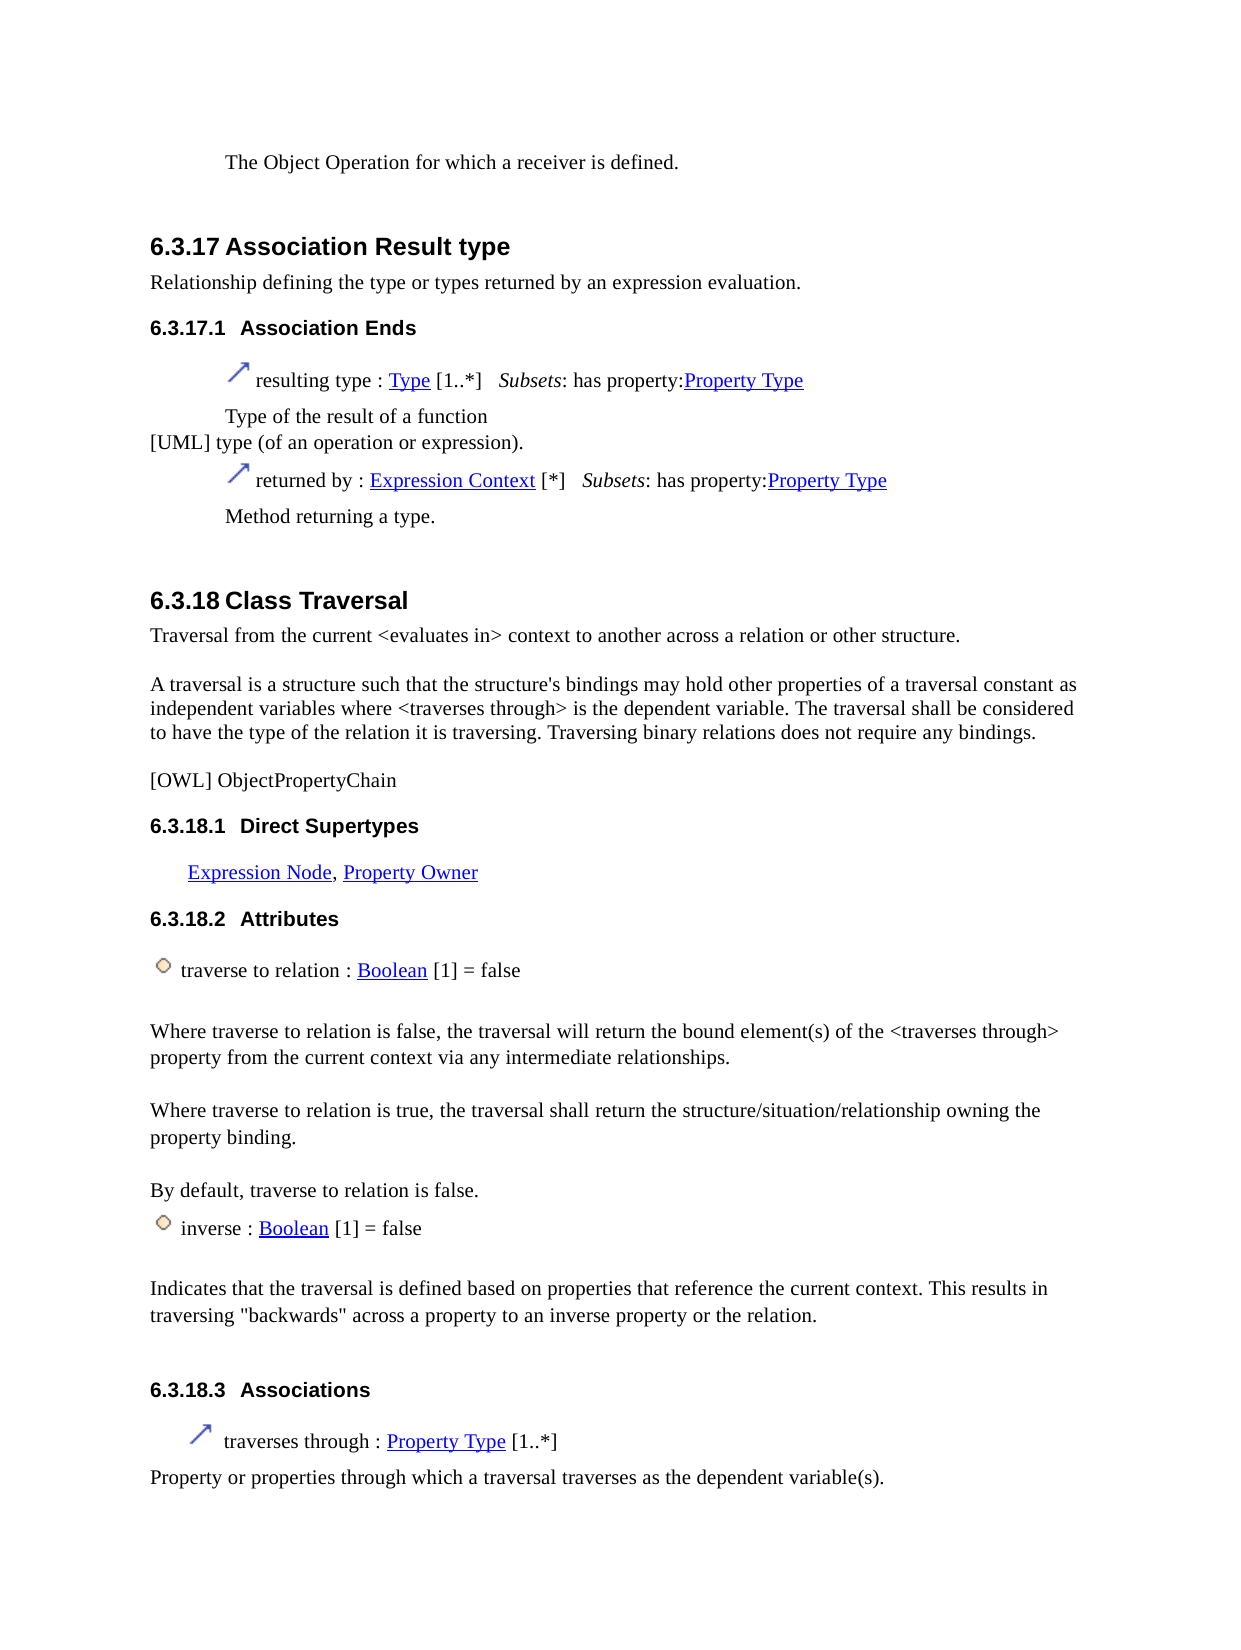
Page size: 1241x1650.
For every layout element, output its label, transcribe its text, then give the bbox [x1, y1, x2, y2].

subtitle Associations [150, 1378, 1090, 1402]
text Traversal from the current <evaluates in> context to another across a relation or other structure. A traversal is a structure such that the structure's bindings may hold other properties of a traversal constant as independent variables where <traverses through> is the dependent variable. The traversal shall be considered to have the type of the relation it is traversing. Traversing binary relations does not require any bindings. [OWL] ObjectPropertyChain [150, 623, 1090, 792]
text traverses through : Property Type [1..*] [187, 1424, 1090, 1453]
text returned by : Expression Context [*] Subsets: has property:Property Type [150, 462, 1090, 492]
picture [150, 952, 176, 978]
text Where traverse to relation is false, the traversal will return the bound element(s) of the <traverses through> property from the current context via any intermediate relationships. Where traverse to relation is true, the traversal shall return the structure/situation/relationship owning the property binding. By default, traverse to relation is false. [150, 1019, 1090, 1201]
picture [187, 1423, 213, 1449]
picture [225, 462, 251, 488]
subtitle Attributes [150, 907, 1090, 931]
text Indicates that the traversal is defined based on properties that reference the current context. This results in traversing "backwards" across a property to an inverse property or the relation. [150, 1276, 1090, 1353]
text Relationship defining the type or types returned by an expression evaluation. [150, 270, 1090, 294]
text Expression Node, Property Owner [187, 860, 1090, 884]
text The Object Operation for which a receiver is defined. [150, 150, 1090, 174]
picture [225, 361, 251, 387]
text traverse to relation : Boolean [1] = false [150, 952, 1090, 982]
subtitle Association Result type [150, 232, 1090, 261]
text inverse : Boolean [1] = false [150, 1210, 1090, 1239]
text Method returning a type. [150, 504, 1090, 528]
picture [150, 1209, 176, 1235]
subtitle Class Traversal [150, 586, 1090, 614]
text resulting type : Type [1..*] Subsets: has property:Property Type [150, 362, 1090, 392]
subtitle Association Ends [150, 316, 1090, 340]
text Property or properties through which a traversal traverses as the dependent variable(s). [150, 1465, 1090, 1489]
subtitle Direct Supertypes [150, 814, 1090, 838]
text Type of the result of a function [UML] type (of an operation or expression). [150, 403, 1090, 454]
